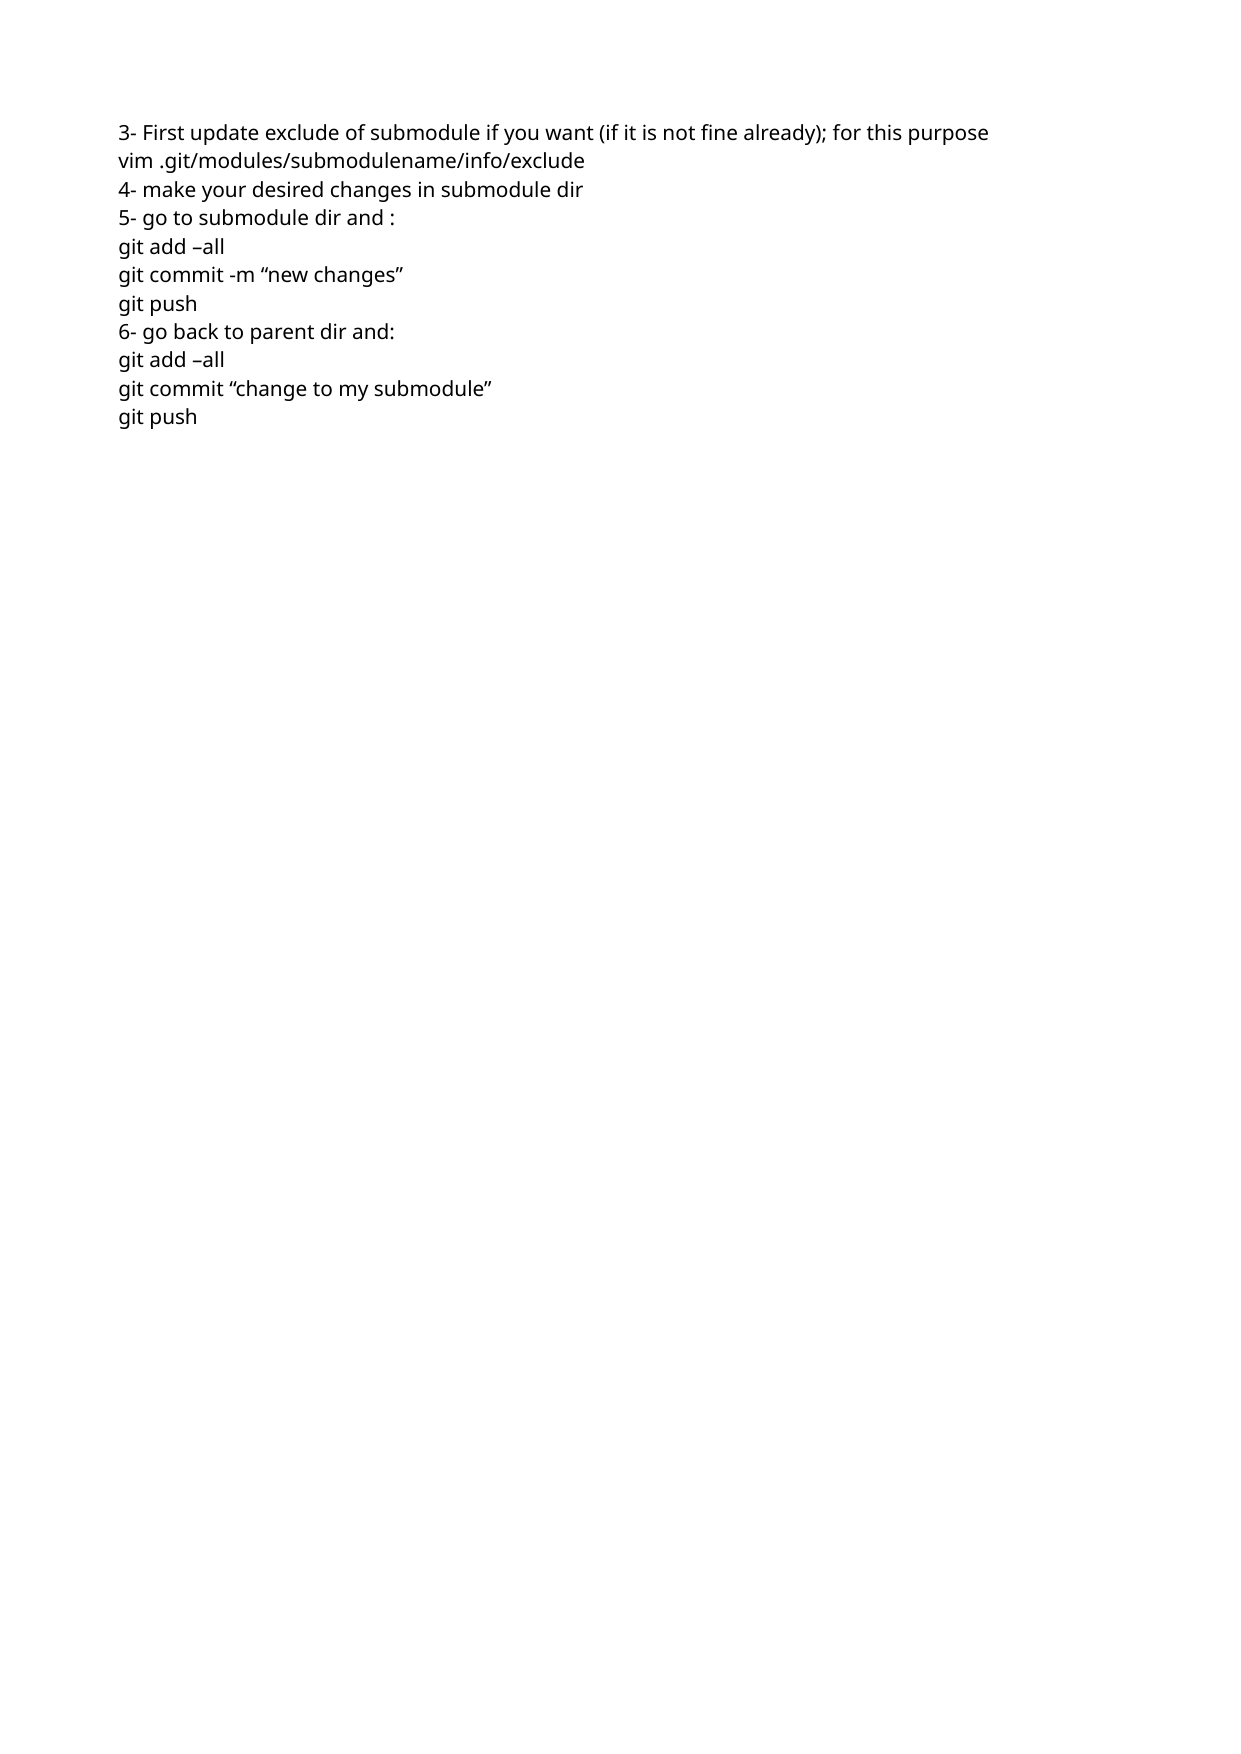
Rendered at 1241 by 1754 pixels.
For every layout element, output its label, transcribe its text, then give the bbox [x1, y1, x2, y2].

text 5- go to submodule dir and : git add –all [118, 203, 1122, 260]
text 6- go back to parent dir and: [118, 317, 1122, 346]
text 3- First update exclude of submodule if you want (if it is not fine already); for this purpose [118, 118, 1122, 147]
text git commit -m “new changes” [118, 260, 1122, 289]
text git push [118, 289, 1122, 317]
text git add –all [118, 346, 1122, 374]
text vim .git/modules/submodulename/info/exclude [118, 147, 1122, 175]
text 4- make your desired changes in submodule dir [118, 175, 1122, 203]
text git commit “change to my submodule” [118, 374, 1122, 402]
text git push [118, 402, 1122, 431]
